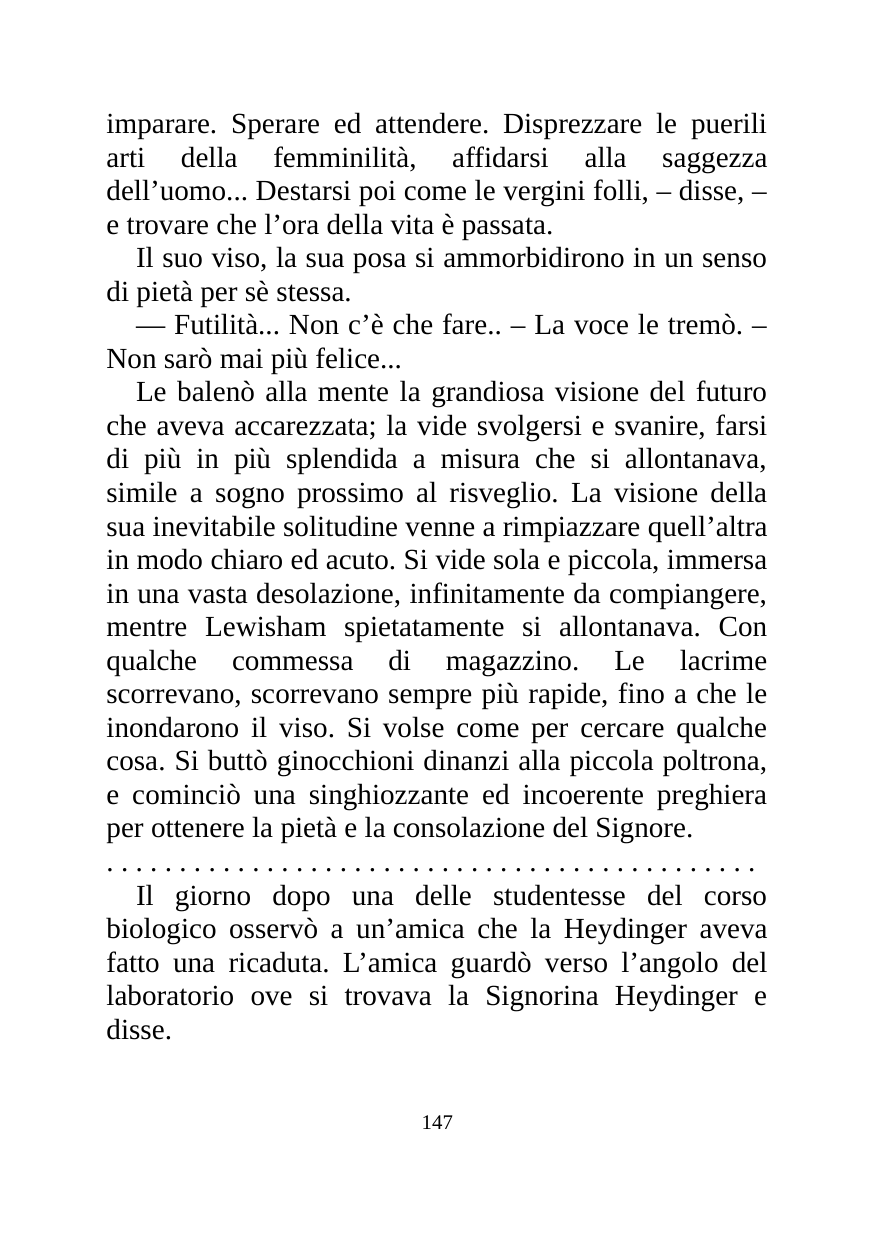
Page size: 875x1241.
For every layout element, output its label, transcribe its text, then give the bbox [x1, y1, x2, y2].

text Il suo viso, la sua posa si ammorbidirono in un senso di pietà per sè stessa. [106, 240, 768, 307]
text imparare. Sperare ed attendere. Disprezzare le puerili arti della femminilità, affidarsi alla saggezza dell’uomo... Destarsi poi come le vergini folli, – disse, – e trovare che l’ora della vita è passata. [106, 106, 768, 240]
text Il giorno dopo una delle studentesse del corso biologico osservò a un’amica che la Heydinger aveva fatto una ricaduta. L’amica guardò verso l’angolo del laboratorio ove si trovava la Signorina Heydinger e disse. [106, 878, 768, 1045]
text — Futilità... Non c’è che fare.. – La voce le tremò. – Non sarò mai più felice... [106, 307, 768, 374]
text . . . . . . . . . . . . . . . . . . . . . . . . . . . . . . . . . . . . . . . . . . . . . [106, 844, 768, 878]
text Le balenò alla mente la grandiosa visione del futuro che aveva accarezzata; la vide svolgersi e svanire, farsi di più in più splendida a misura che si allontanava, simile a sogno prossimo al risveglio. La visione della sua inevitabile solitudine venne a rimpiazzare quell’altra in modo chiaro ed acuto. Si vide sola e piccola, immersa in una vasta desolazione, infinitamente da compiangere, mentre Lewisham spietatamente si allontanava. Con qualche commessa di magazzino. Le lacrime scorrevano, scorrevano sempre più rapide, fino a che le inondarono il viso. Si volse come per cercare qualche cosa. Si buttò ginocchioni dinanzi alla piccola poltrona, e cominciò una singhiozzante ed incoerente preghiera per ottenere la pietà e la consolazione del Signore. [106, 374, 768, 844]
